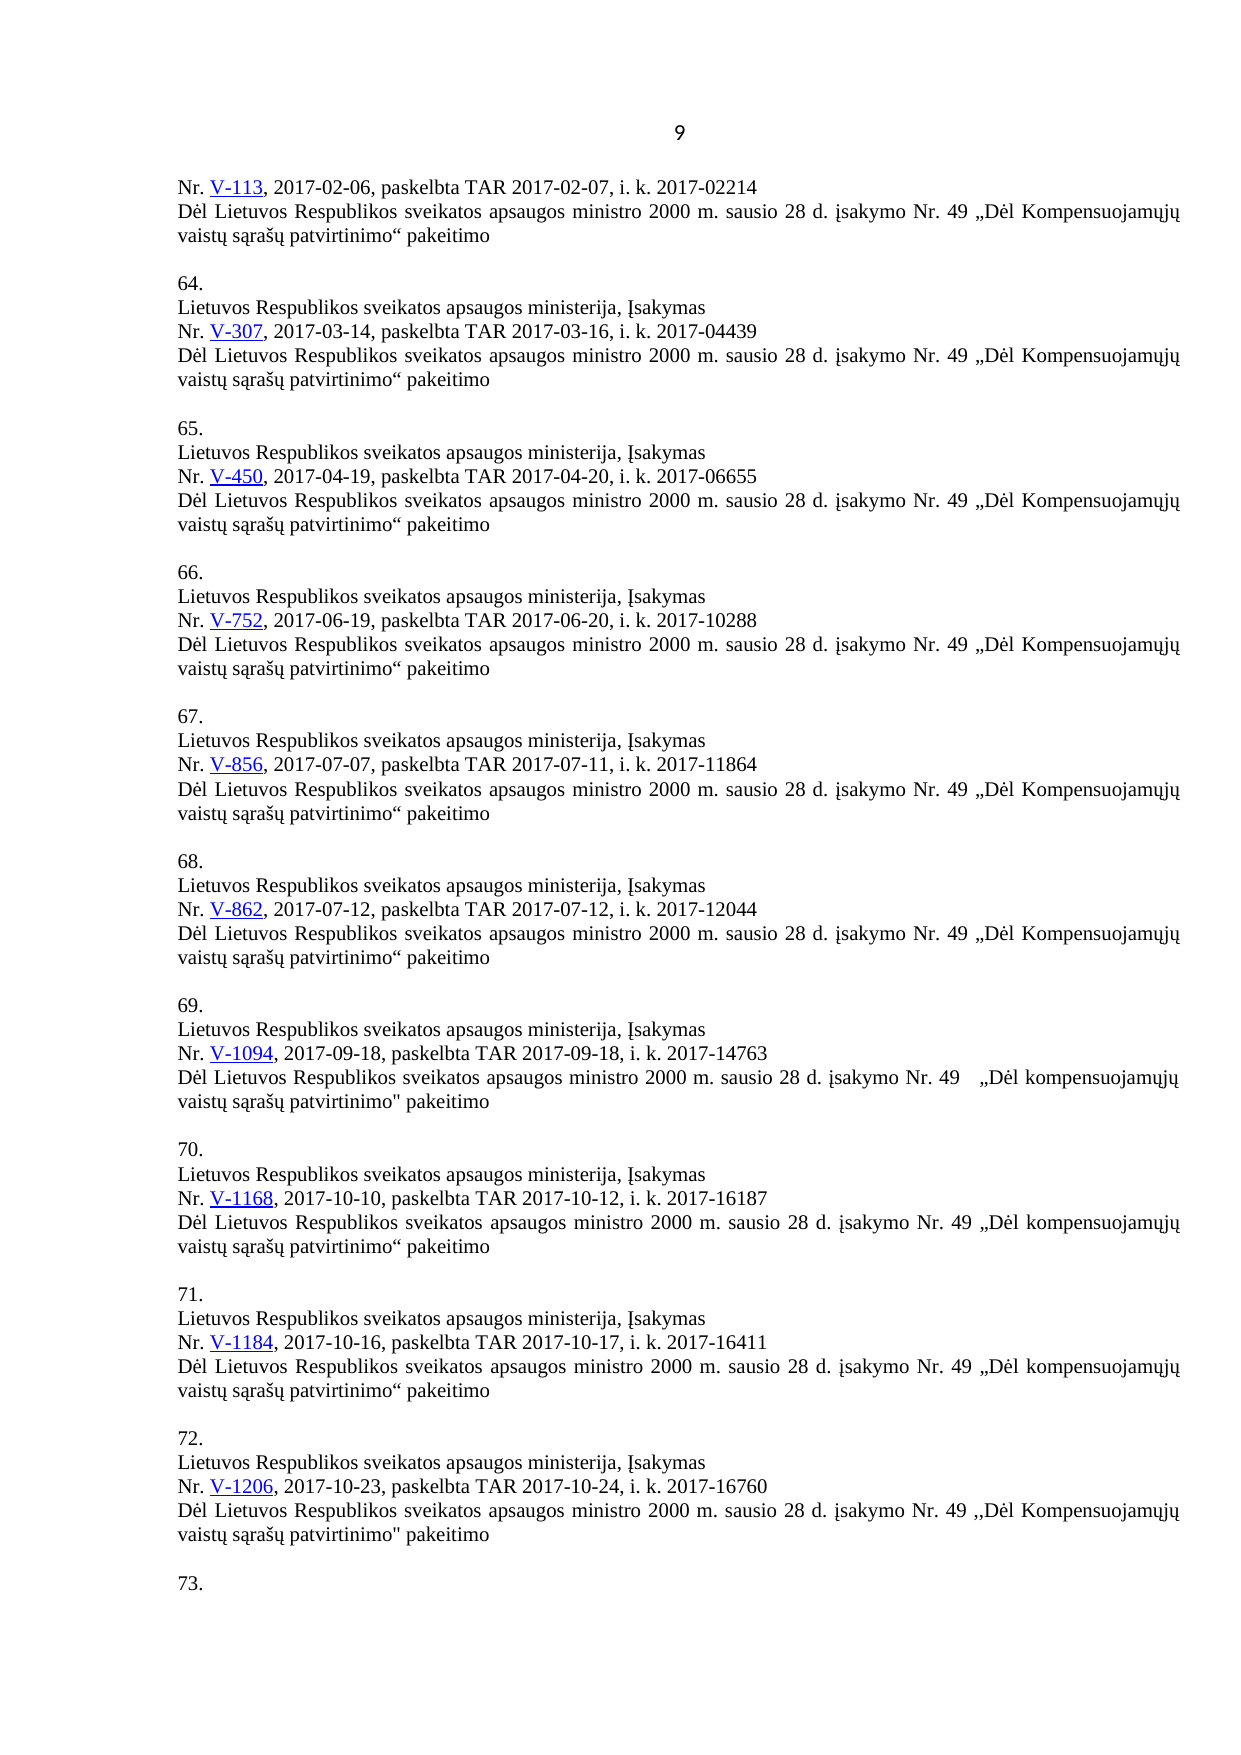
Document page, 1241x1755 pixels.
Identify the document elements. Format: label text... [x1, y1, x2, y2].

text Nr. V-1206, 2017-10-23, paskelbta TAR 2017-10-24, i. k. 2017-16760 [177, 1474, 1181, 1498]
text Lietuvos Respublikos sveikatos apsaugos ministerija, Įsakymas [177, 1306, 1181, 1330]
text Dėl Lietuvos Respublikos sveikatos apsaugos ministro 2000 m. sausio 28 d. įsakymo Nr. 49 „Dėl Kompensuojamųjų vaistų sąrašų patvirtinimo“ pakeitimo [177, 921, 1181, 969]
text Nr. V-113, 2017-02-06, paskelbta TAR 2017-02-07, i. k. 2017-02214 [177, 175, 1181, 199]
text 70. [177, 1137, 1181, 1161]
text Nr. V-862, 2017-07-12, paskelbta TAR 2017-07-12, i. k. 2017-12044 [177, 897, 1181, 921]
text 69. [177, 993, 1181, 1017]
text Lietuvos Respublikos sveikatos apsaugos ministerija, Įsakymas [177, 295, 1181, 319]
text Dėl Lietuvos Respublikos sveikatos apsaugos ministro 2000 m. sausio 28 d. įsakymo Nr. 49 „Dėl kompensuojamųjų vaistų sąrašų patvirtinimo" pakeitimo [177, 1065, 1181, 1113]
text Dėl Lietuvos Respublikos sveikatos apsaugos ministro 2000 m. sausio 28 d. įsakymo Nr. 49 „Dėl Kompensuojamųjų vaistų sąrašų patvirtinimo“ pakeitimo [177, 632, 1181, 680]
text Nr. V-856, 2017-07-07, paskelbta TAR 2017-07-11, i. k. 2017-11864 [177, 752, 1181, 776]
text Nr. V-1184, 2017-10-16, paskelbta TAR 2017-10-17, i. k. 2017-16411 [177, 1330, 1181, 1354]
text Nr. V-307, 2017-03-14, paskelbta TAR 2017-03-16, i. k. 2017-04439 [177, 319, 1181, 343]
text Dėl Lietuvos Respublikos sveikatos apsaugos ministro 2000 m. sausio 28 d. įsakymo Nr. 49 „Dėl kompensuojamųjų vaistų sąrašų patvirtinimo“ pakeitimo [177, 1354, 1181, 1402]
text Nr. V-450, 2017-04-19, paskelbta TAR 2017-04-20, i. k. 2017-06655 [177, 464, 1181, 488]
text 67. [177, 704, 1181, 728]
text Lietuvos Respublikos sveikatos apsaugos ministerija, Įsakymas [177, 1161, 1181, 1186]
text 73. [177, 1571, 1181, 1594]
text 66. [177, 560, 1181, 584]
text Lietuvos Respublikos sveikatos apsaugos ministerija, Įsakymas [177, 1017, 1181, 1041]
text Dėl Lietuvos Respublikos sveikatos apsaugos ministro 2000 m. sausio 28 d. įsakymo Nr. 49 „Dėl Kompensuojamųjų vaistų sąrašų patvirtinimo“ pakeitimo [177, 343, 1181, 391]
text Dėl Lietuvos Respublikos sveikatos apsaugos ministro 2000 m. sausio 28 d. įsakymo Nr. 49 „Dėl Kompensuojamųjų vaistų sąrašų patvirtinimo“ pakeitimo [177, 488, 1181, 536]
text 72. [177, 1426, 1181, 1450]
text Dėl Lietuvos Respublikos sveikatos apsaugos ministro 2000 m. sausio 28 d. įsakymo Nr. 49 „Dėl kompensuojamųjų vaistų sąrašų patvirtinimo“ pakeitimo [177, 1209, 1181, 1258]
text Lietuvos Respublikos sveikatos apsaugos ministerija, Įsakymas [177, 873, 1181, 897]
text Dėl Lietuvos Respublikos sveikatos apsaugos ministro 2000 m. sausio 28 d. įsakymo Nr. 49 ,,Dėl Kompensuojamųjų vaistų sąrašų patvirtinimo" pakeitimo [177, 1498, 1181, 1546]
text 71. [177, 1282, 1181, 1306]
text Lietuvos Respublikos sveikatos apsaugos ministerija, Įsakymas [177, 439, 1181, 464]
text Nr. V-752, 2017-06-19, paskelbta TAR 2017-06-20, i. k. 2017-10288 [177, 608, 1181, 632]
text Lietuvos Respublikos sveikatos apsaugos ministerija, Įsakymas [177, 1450, 1181, 1474]
text Dėl Lietuvos Respublikos sveikatos apsaugos ministro 2000 m. sausio 28 d. įsakymo Nr. 49 „Dėl Kompensuojamųjų vaistų sąrašų patvirtinimo“ pakeitimo [177, 776, 1181, 824]
text 68. [177, 849, 1181, 873]
text 65. [177, 416, 1181, 439]
text Dėl Lietuvos Respublikos sveikatos apsaugos ministro 2000 m. sausio 28 d. įsakymo Nr. 49 „Dėl Kompensuojamųjų vaistų sąrašų patvirtinimo“ pakeitimo [177, 199, 1181, 247]
text Nr. V-1168, 2017-10-10, paskelbta TAR 2017-10-12, i. k. 2017-16187 [177, 1186, 1181, 1209]
text Nr. V-1094, 2017-09-18, paskelbta TAR 2017-09-18, i. k. 2017-14763 [177, 1041, 1181, 1065]
text 64. [177, 271, 1181, 295]
text Lietuvos Respublikos sveikatos apsaugos ministerija, Įsakymas [177, 728, 1181, 752]
text Lietuvos Respublikos sveikatos apsaugos ministerija, Įsakymas [177, 584, 1181, 608]
